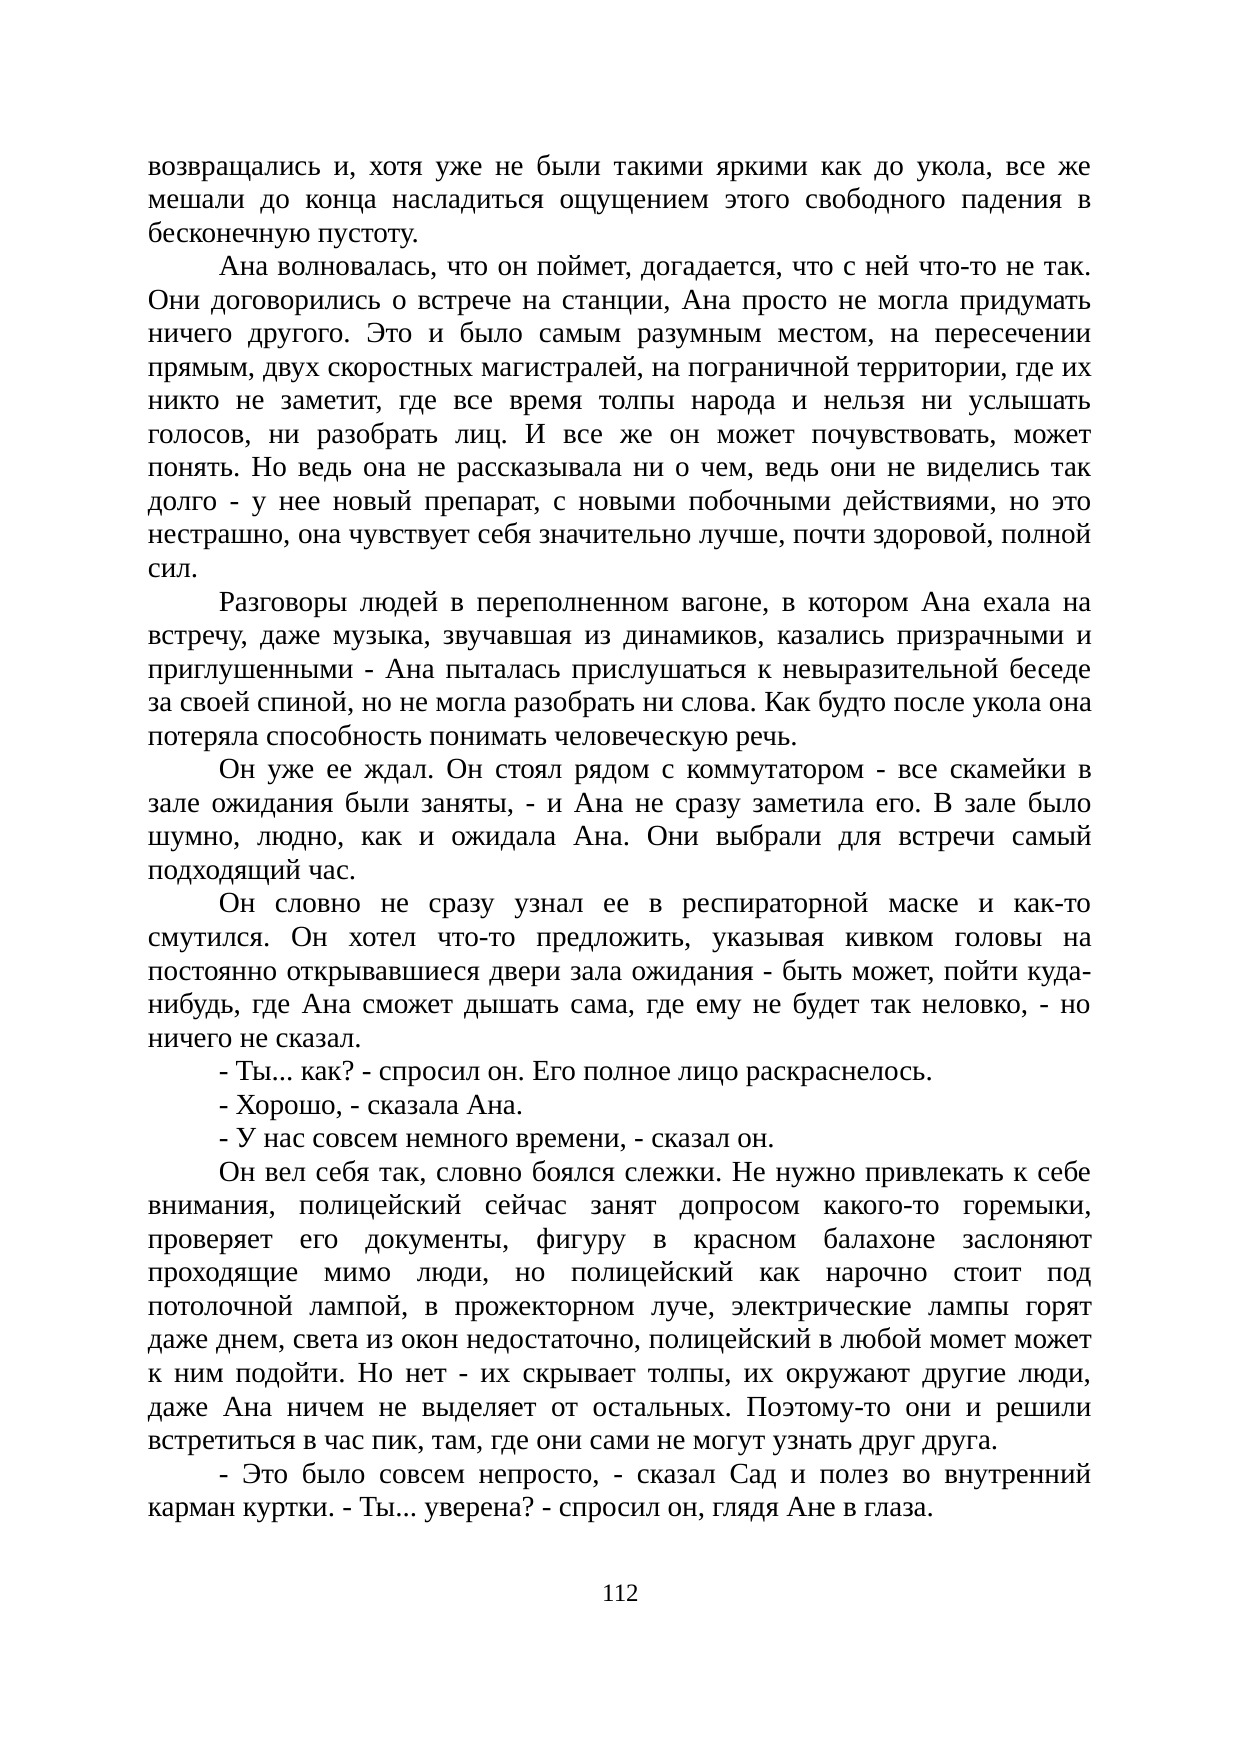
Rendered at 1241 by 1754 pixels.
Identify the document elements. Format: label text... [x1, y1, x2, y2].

text - Хорошо, - сказала Ана. [148, 1087, 1093, 1120]
text - Ты... как? - спросил он. Его полное лицо раскраснелось. [148, 1053, 1093, 1087]
text - Это было совсем непросто, - сказал Сад и полез во внутренний карман куртки. - Ты... уверена? - спросил он, глядя Ане в глаза. [148, 1456, 1093, 1523]
text Он уже ее ждал. Он стоял рядом с коммутатором - все скамейки в зале ожидания были заняты, - и Ана не сразу заметила его. В зале было шумно, людно, как и ожидала Ана. Они выбрали для встречи самый подходящий час. [148, 751, 1093, 886]
text Он словно не сразу узнал ее в респираторной маске и как-то смутился. Он хотел что-то предложить, указывая кивком головы на постоянно открывавшиеся двери зала ожидания - быть может, пойти куда-нибудь, где Ана сможет дышать сама, где ему не будет так неловко, - но ничего не сказал. [148, 886, 1093, 1053]
text Ана волновалась, что он поймет, догадается, что с ней что-то не так. Они договорились о встрече на станции, Ана просто не могла придумать ничего другого. Это и было самым разумным местом, на пересечении прямым, двух скоростных магистралей, на пограничной территории, где их никто не заметит, где все время толпы народа и нельзя ни услышать голосов, ни разобрать лиц. И все же он может почувствовать, может понять. Но ведь она не рассказывала ни о чем, ведь они не виделись так долго - у нее новый препарат, с новыми побочными действиями, но это нестрашно, она чувствует себя значительно лучше, почти здоровой, полной сил. [148, 248, 1093, 584]
text Разговоры людей в переполненном вагоне, в котором Ана ехала на встречу, даже музыка, звучавшая из динамиков, казались призрачными и приглушенными - Ана пыталась прислушаться к невыразительной беседе за своей спиной, но не могла разобрать ни слова. Как будто после укола она потеряла способность понимать человеческую речь. [148, 584, 1093, 751]
text - У нас совсем немного времени, - сказал он. [148, 1120, 1093, 1154]
text возвращались и, хотя уже не были такими яркими как до укола, все же мешали до конца насладиться ощущением этого свободного падения в бесконечную пустоту. [148, 148, 1093, 248]
text Он вел себя так, словно боялся слежки. Не нужно привлекать к себе внимания, полицейский сейчас занят допросом какого-то горемыки, проверяет его документы, фигуру в красном балахоне заслоняют проходящие мимо люди, но полицейский как нарочно стоит под потолочной лампой, в прожекторном луче, электрические лампы горят даже днем, света из окон недостаточно, полицейский в любой момет может к ним подойти. Но нет - их скрывает толпы, их окружают другие люди, даже Ана ничем не выделяет от остальных. Поэтому-то они и решили встретиться в час пик, там, где они сами не могут узнать друг друга. [148, 1154, 1093, 1456]
